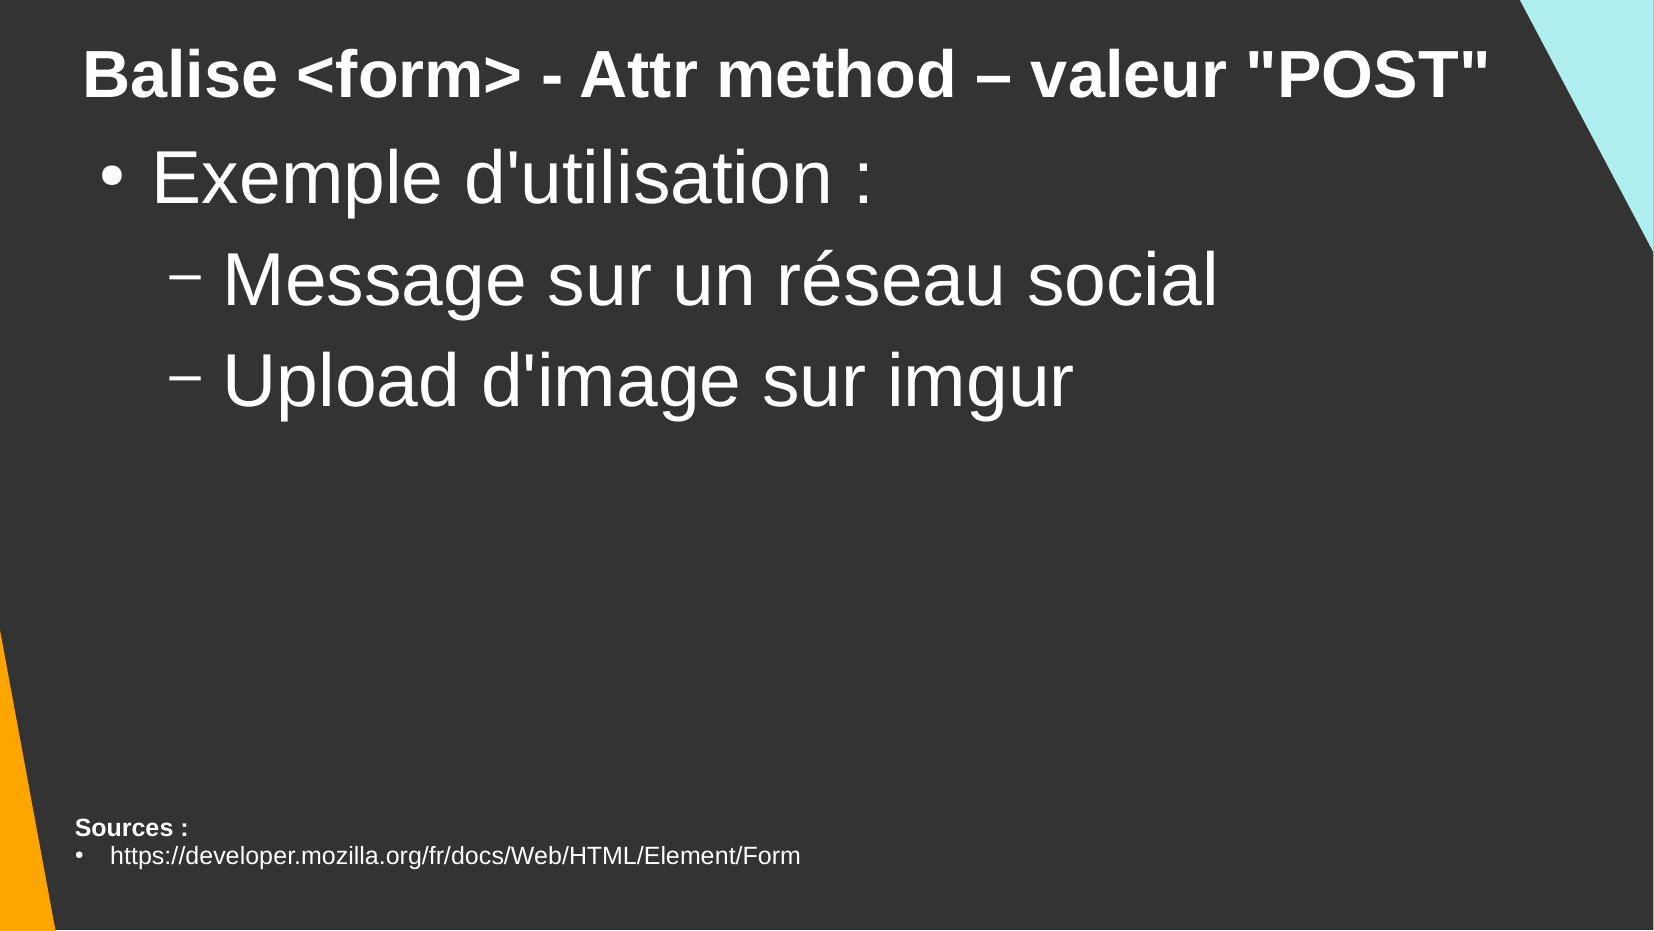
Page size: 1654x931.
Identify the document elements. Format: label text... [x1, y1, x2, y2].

title Balise <form> - Attr method – valeur "POST" [82, 37, 1571, 114]
text_box [0, 630, 56, 931]
text_box [1519, 0, 1654, 254]
list Exemple d'utilisation : Message sur un réseau social Upload d'image sur imgur [80, 135, 1605, 789]
text_box Sources : https://developer.mozilla.org/fr/docs/Web/HTML/Element/Form [60, 806, 1546, 877]
